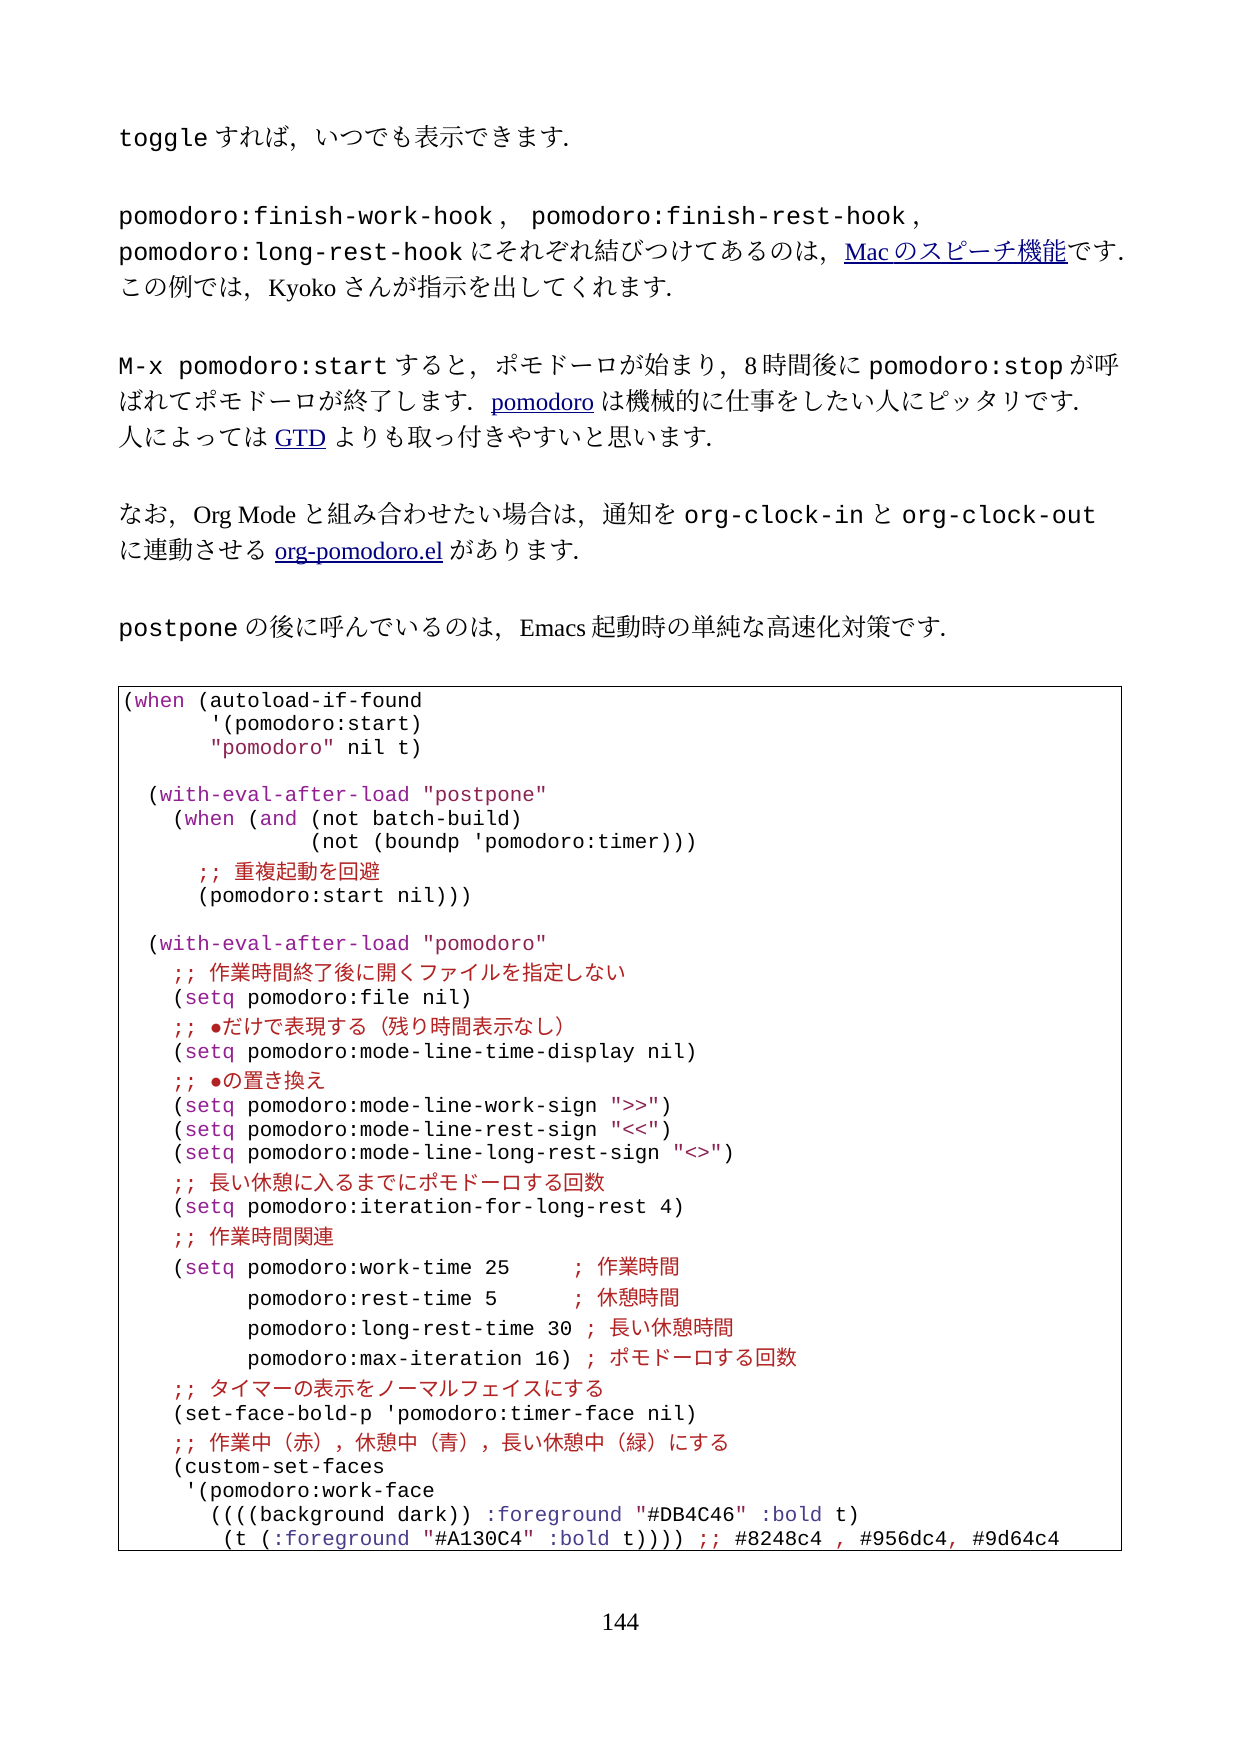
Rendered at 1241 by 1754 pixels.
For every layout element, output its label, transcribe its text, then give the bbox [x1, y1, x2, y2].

text ;; 長い休憩に入るまでにポモドーロする回数 [119, 1162, 1121, 1192]
text ;; 作業時間関連 [119, 1216, 1121, 1246]
text pomodoro:rest-time 5 ; 休憩時間 [119, 1277, 1121, 1307]
text ;; ●だけで表現する（残り時間表示なし） [119, 1007, 1121, 1037]
text ;; タイマーの表示をノーマルフェイスにする [119, 1368, 1121, 1398]
text (with-eval-after-load "pomodoro" [119, 929, 1121, 952]
text (when (autoload-if-found [119, 687, 1121, 709]
text toggle すれば，いつでも表示できます． [118, 118, 1122, 183]
text なお，Org Mode と組み合わせたい場合は，通知を org-clock-in と org-clock-out に連動させる org-pomodoro.el があります． [118, 495, 1122, 596]
text '(pomodoro:work-face [119, 1476, 1121, 1500]
text (pomodoro:start nil))) [119, 882, 1121, 905]
text (custom-set-faces [119, 1453, 1121, 1476]
text ;; 作業中（赤），休憩中（青），長い休憩中（緑）にする [119, 1422, 1121, 1453]
text postpone の後に呼んでいるのは，Emacs起動時の単純な高速化対策です． [118, 608, 1122, 673]
text M-x pomodoro:start すると，ポモドーロが始まり，8時間後に pomodoro:stop が呼ばれてポモドーロが終了します．pomodoro は機械的に仕事をしたい人にピッタリです．人によっては GTD よりも取っ付きやすいと思います． [118, 345, 1122, 482]
text (not (boundp 'pomodoro:timer))) [119, 827, 1121, 851]
text (setq pomodoro:mode-line-long-rest-sign "<>") [119, 1138, 1121, 1162]
text "pomodoro" nil t) [119, 733, 1121, 757]
text ;; ●の置き換え [119, 1061, 1121, 1091]
text ;; 作業時間終了後に開くファイルを指定しない [119, 952, 1121, 983]
text (setq pomodoro:mode-line-rest-sign "<<") [119, 1115, 1121, 1138]
text (when (and (not batch-build) [119, 804, 1121, 827]
text (setq pomodoro:file nil) [119, 983, 1121, 1007]
text pomodoro:long-rest-time 30 ; 長い休憩時間 [119, 1307, 1121, 1338]
text (t (:foreground "#A130C4" :bold t)))) ;; #8248c4 , #956dc4, #9d64c4 [119, 1523, 1121, 1550]
text ;; 重複起動を回避 [119, 851, 1121, 882]
text (setq pomodoro:iteration-for-long-rest 4) [119, 1192, 1121, 1216]
text ((((background dark)) :foreground "#DB4C46" :bold t) [119, 1500, 1121, 1523]
text (with-eval-after-load "postpone" [119, 780, 1121, 804]
text (set-face-bold-p 'pomodoro:timer-face nil) [119, 1398, 1121, 1422]
text pomodoro:max-iteration 16) ; ポモドーロする回数 [119, 1338, 1121, 1368]
text (setq pomodoro:mode-line-time-display nil) [119, 1037, 1121, 1061]
text '(pomodoro:start) [119, 709, 1121, 733]
text (setq pomodoro:work-time 25 ; 作業時間 [119, 1246, 1121, 1277]
text (setq pomodoro:mode-line-work-sign ">>") [119, 1091, 1121, 1115]
text pomodoro:finish-work-hook ， pomodoro:finish-rest-hook ， pomodoro:long-rest-hook にそれぞれ結びつけてあるのは，Macのスピーチ機能です．この例では，Kyoko さんが指示を出してくれます． [118, 196, 1122, 333]
